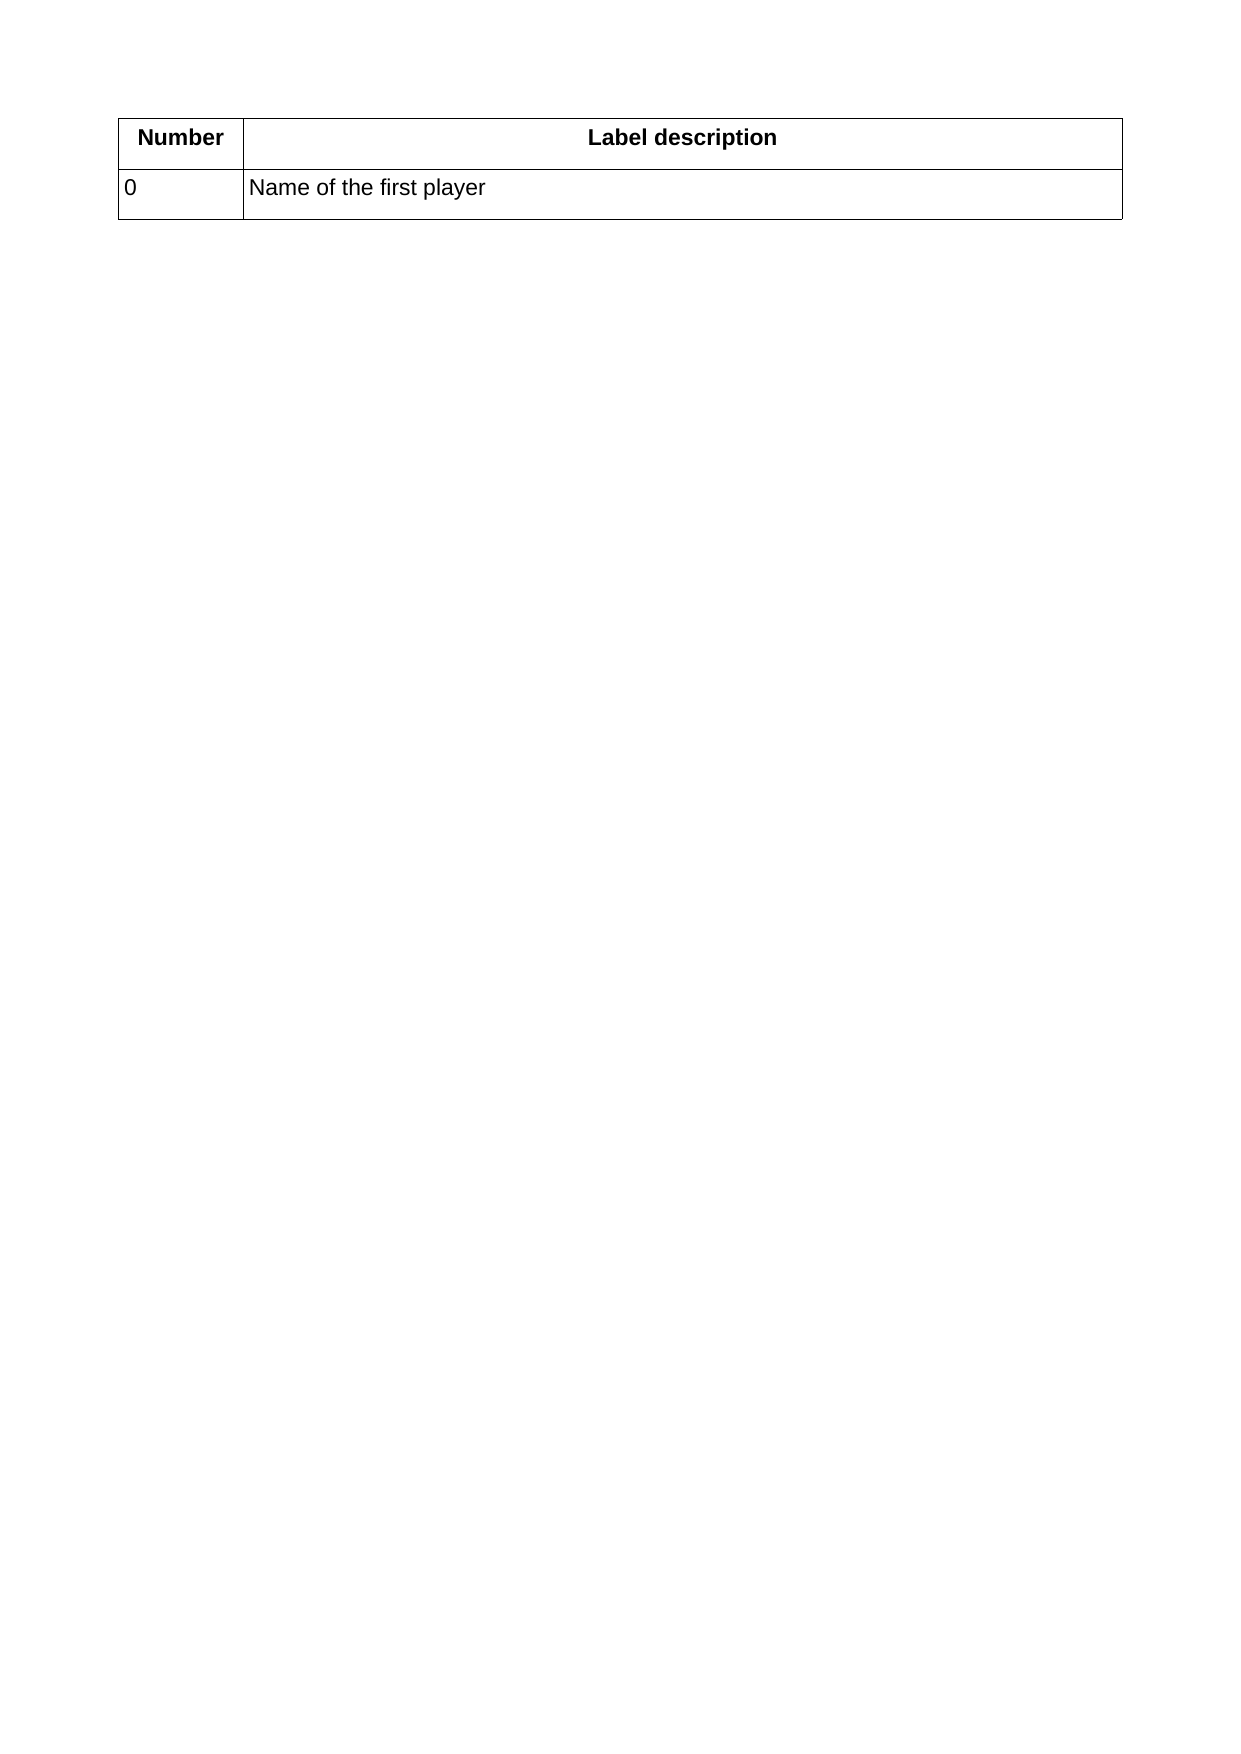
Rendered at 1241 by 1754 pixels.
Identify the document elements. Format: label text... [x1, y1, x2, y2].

table_header Number [119, 119, 243, 168]
table_cell Name of the first player [244, 170, 1122, 219]
table_header Label description [244, 119, 1122, 168]
table_cell 0 [119, 170, 243, 219]
